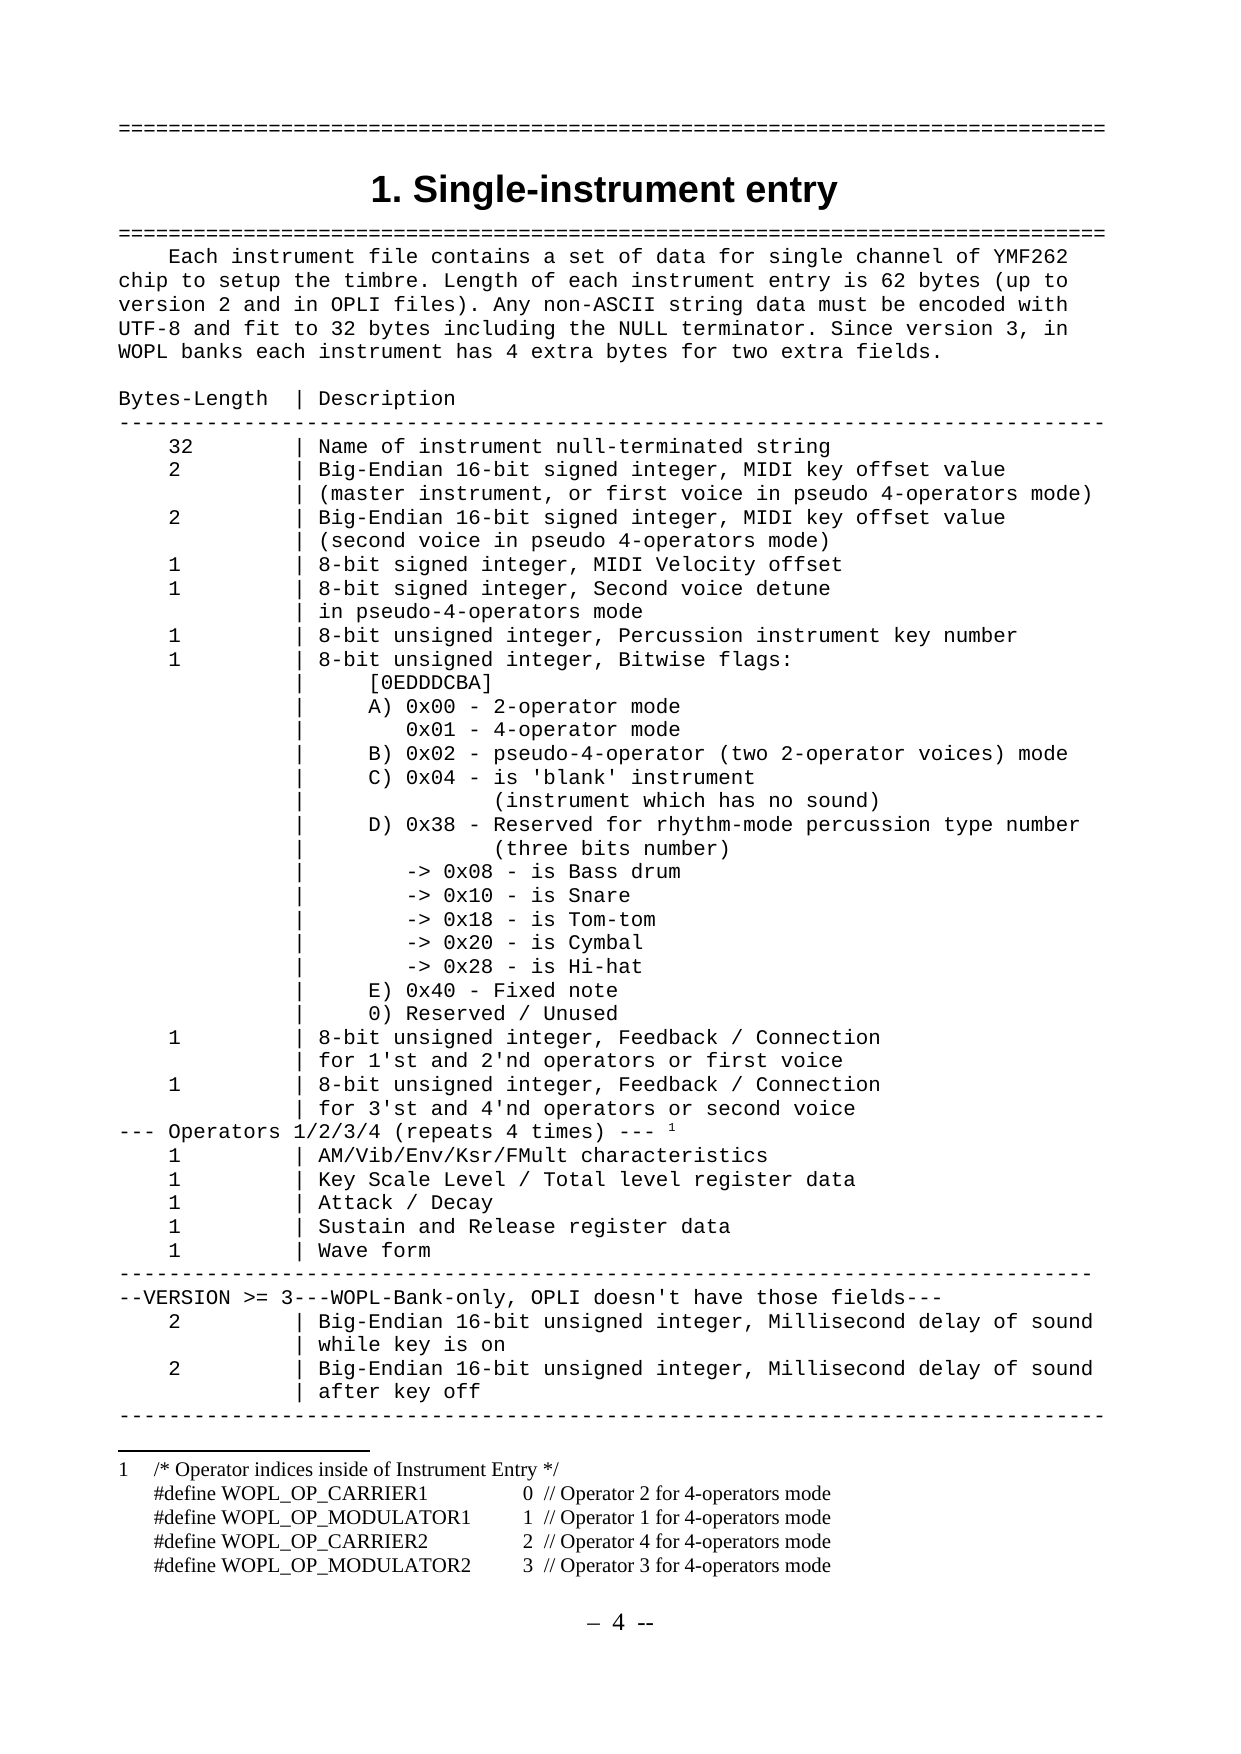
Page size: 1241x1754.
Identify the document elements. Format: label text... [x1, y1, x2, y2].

text ------------------------------------------------------------------------------- [118, 1405, 1122, 1429]
text 1 | AM/Vib/Env/Ksr/FMult characteristics [118, 1145, 1122, 1169]
text | D) 0x38 - Reserved for rhythm-mode percussion type number [118, 814, 1122, 838]
text 32 | Name of instrument null-terminated string [118, 436, 1122, 459]
text 2 | Big-Endian 16-bit unsigned integer, Millisecond delay of sound [118, 1358, 1122, 1382]
text | -> 0x28 - is Hi-hat [118, 956, 1122, 979]
text Each instrument file contains a set of data for single channel of YMF262 chip to setup the timbre. Length of each instrument entry is 62 bytes (up to version 2 and in OPLI files). Any non-ASCII string data must be encoded with UTF-8 and fit to 32 bytes including the NULL terminator. Since version 3, in WOPL banks each instrument has 4 extra bytes for two extra fields. [118, 247, 1122, 365]
text --- Operators 1/2/3/4 (repeats 4 times) --- [118, 1121, 1122, 1145]
text | for 1'st and 2'nd operators or first voice [118, 1051, 1122, 1074]
text #define WOPL_OP_MODULATOR1 1 // Operator 1 for 4-operators mode [118, 1505, 1122, 1529]
text | 0) Reserved / Unused [118, 1003, 1122, 1027]
text --VERSION >= 3---WOPL-Bank-only, OPLI doesn't have those fields--- [118, 1287, 1122, 1311]
text | after key off [118, 1382, 1122, 1405]
text | E) 0x40 - Fixed note [118, 979, 1122, 1003]
text | (second voice in pseudo 4-operators mode) [118, 530, 1122, 554]
text /* Operator indices inside of Instrument Entry */ [118, 1457, 1122, 1481]
text =============================================================================== [118, 118, 1122, 142]
text | for 3'st and 4'nd operators or second voice [118, 1098, 1122, 1121]
text 2 | Big-Endian 16-bit unsigned integer, Millisecond delay of sound [118, 1311, 1122, 1334]
text | (three bits number) [118, 838, 1122, 861]
text | in pseudo-4-operators mode [118, 601, 1122, 625]
text | (instrument which has no sound) [118, 790, 1122, 814]
text | B) 0x02 - pseudo-4-operator (two 2-operator voices) mode [118, 743, 1122, 767]
text =============================================================================== [118, 223, 1122, 247]
text 1 | Key Scale Level / Total level register data [118, 1169, 1122, 1192]
text 1 | 8-bit unsigned integer, Feedback / Connection [118, 1074, 1122, 1098]
text | while key is on [118, 1334, 1122, 1358]
text 1 | 8-bit signed integer, MIDI Velocity offset [118, 554, 1122, 578]
text 1 | 8-bit unsigned integer, Bitwise flags: [118, 648, 1122, 672]
subtitle 1. Single-instrument entry [118, 167, 1122, 210]
text | A) 0x00 - 2-operator mode [118, 696, 1122, 719]
text 1 | Sustain and Release register data [118, 1216, 1122, 1240]
text | -> 0x08 - is Bass drum [118, 861, 1122, 885]
text #define WOPL_OP_CARRIER1 0 // Operator 2 for 4-operators mode [118, 1481, 1122, 1505]
text Bytes-Length | Description [118, 388, 1122, 412]
text | 0x01 - 4-operator mode [118, 719, 1122, 743]
text | [0EDDDCBA] [118, 672, 1122, 696]
text ------------------------------------------------------------------------------ [118, 1263, 1122, 1287]
text 1 | 8-bit signed integer, Second voice detune [118, 578, 1122, 601]
text #define WOPL_OP_CARRIER2 2 // Operator 4 for 4-operators mode [118, 1529, 1122, 1553]
text | -> 0x20 - is Cymbal [118, 932, 1122, 956]
text 2 | Big-Endian 16-bit signed integer, MIDI key offset value [118, 507, 1122, 530]
text 1 | 8-bit unsigned integer, Percussion instrument key number [118, 625, 1122, 648]
text #define WOPL_OP_MODULATOR2 3 // Operator 3 for 4-operators mode [118, 1553, 1122, 1577]
text 1 | 8-bit unsigned integer, Feedback / Connection [118, 1027, 1122, 1051]
text | -> 0x18 - is Tom-tom [118, 909, 1122, 932]
text ------------------------------------------------------------------------------- [118, 412, 1122, 436]
text 2 | Big-Endian 16-bit signed integer, MIDI key offset value [118, 459, 1122, 483]
text | -> 0x10 - is Snare [118, 885, 1122, 909]
text | (master instrument, or first voice in pseudo 4-operators mode) [118, 483, 1122, 507]
text 1 | Wave form [118, 1240, 1122, 1263]
text 1 | Attack / Decay [118, 1192, 1122, 1216]
text | C) 0x04 - is 'blank' instrument [118, 767, 1122, 790]
